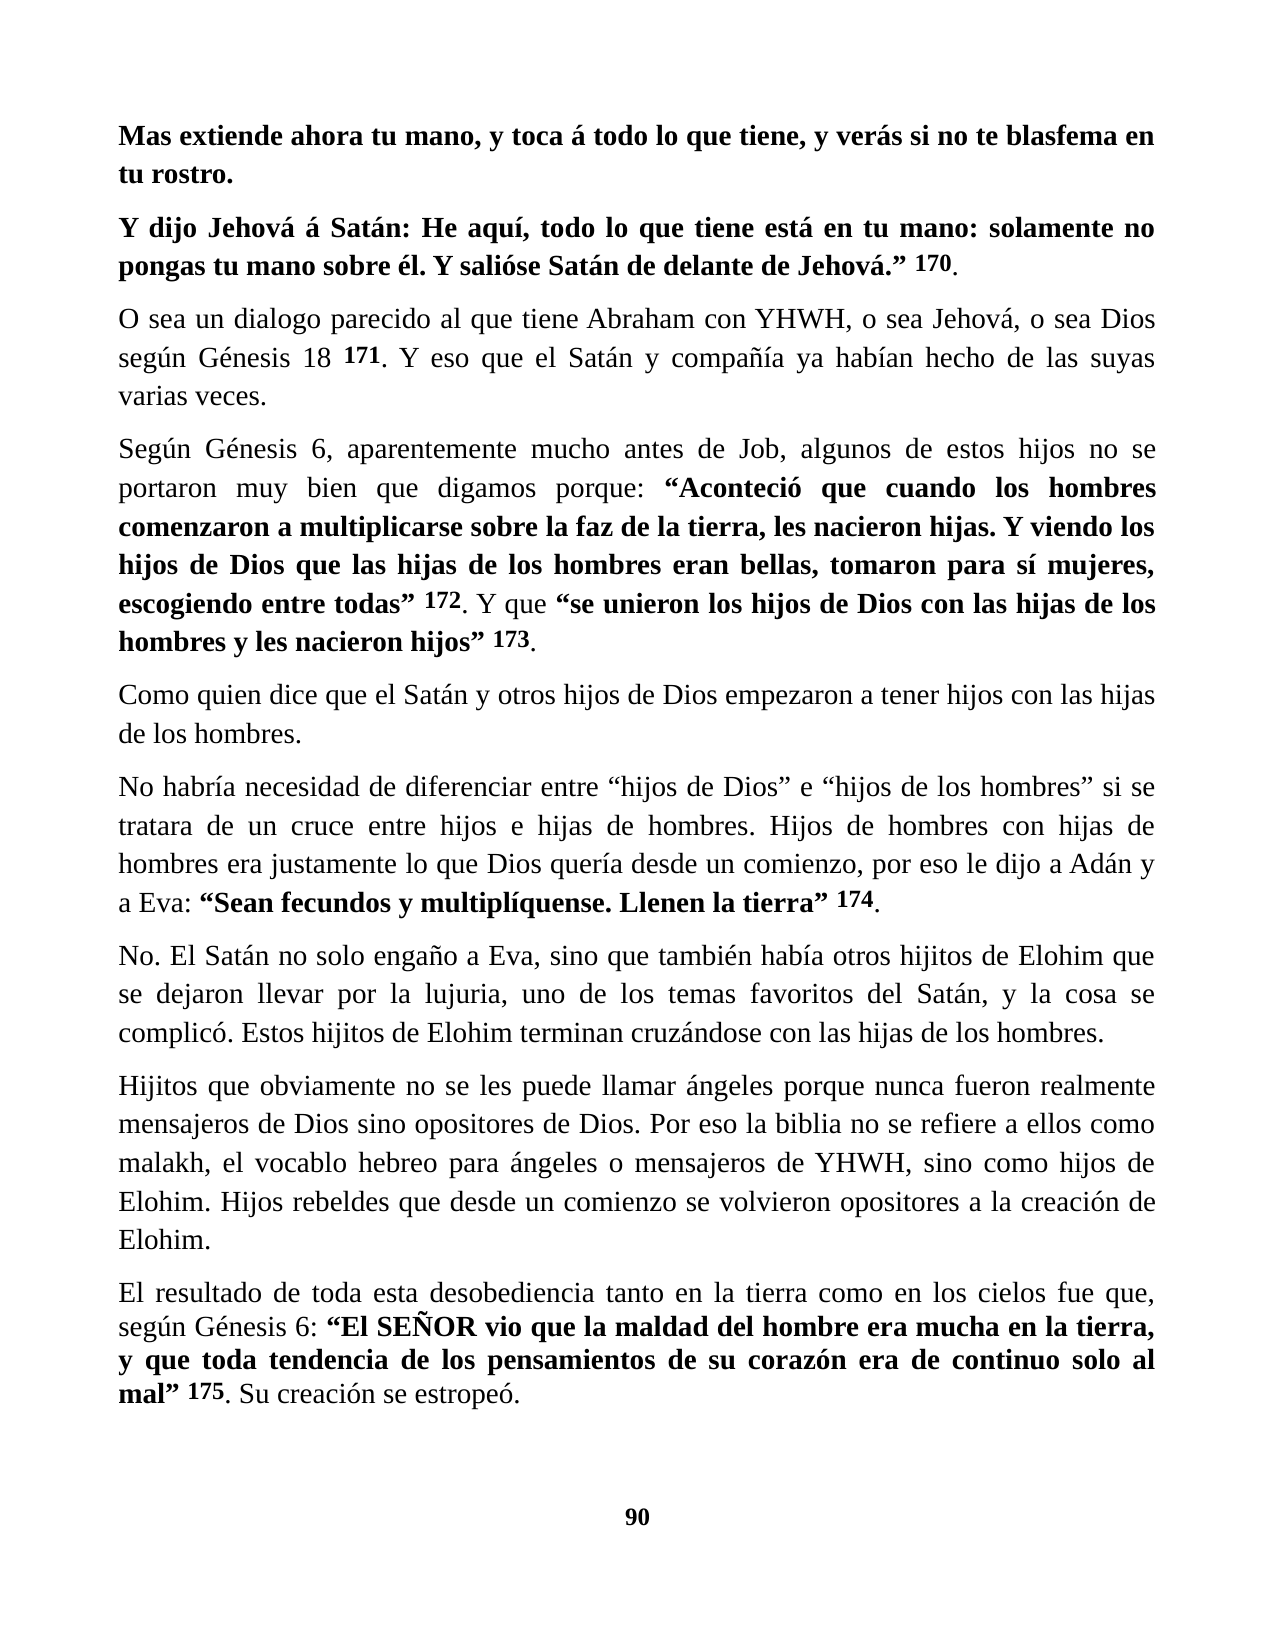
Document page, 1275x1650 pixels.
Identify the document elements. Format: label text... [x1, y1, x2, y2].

text Mas extiende ahora tu mano, y toca á todo lo que tiene, y verás si no te blasfema en tu rostro. [118, 118, 1157, 190]
text Según Génesis 6, aparentemente mucho antes de Job, algunos de estos hijos no se portaron muy bien que digamos porque: “Aconteció que cuando los hombres comenzaron a multiplicarse sobre la faz de la tierra, les nacieron hijas. Y viendo los hijos de Dios que las hijas de los hombres eran bellas, tomaron para sí mujeres, escogiendo entre todas” . Y que “se unieron los hijos de Dios con las hijas de los hombres y les nacieron hijos” . [118, 432, 1157, 658]
text O sea un dialogo parecido al que tiene Abraham con YHWH, o sea Jehová, o sea Dios según Génesis 18 . Y eso que el Satán y compañía ya habían hecho de las suyas varias veces. [118, 301, 1157, 412]
text Hijitos que obviamente no se les puede llamar ángeles porque nunca fueron realmente mensajeros de Dios sino opositores de Dios. Por eso la biblia no se refiere a ellos como malakh, el vocablo hebreo para ángeles o mensajeros de YHWH, sino como hijos de Elohim. Hijos rebeldes que desde un comienzo se volvieron opositores a la creación de Elohim. [118, 1068, 1157, 1256]
text No. El Satán no solo engaño a Eva, sino que también había otros hijitos de Elohim que se dejaron llevar por la lujuria, uno de los temas favoritos del Satán, y la cosa se complicó. Estos hijitos de Elohim terminan cruzándose con las hijas de los hombres. [118, 938, 1157, 1048]
text El resultado de toda esta desobediencia tanto en la tierra como en los cielos fue que, según Génesis 6: “El SEÑOR vio que la maldad del hombre era mucha en la tierra, y que toda tendencia de los pensamientos de su corazón era de continuo solo al mal” . Su creación se estropeó. [118, 1275, 1157, 1409]
text No habría necesidad de diferenciar entre “hijos de Dios” e “hijos de los hombres” si se tratara de un cruce entre hijos e hijas de hombres. Hijos de hombres con hijas de hombres era justamente lo que Dios quería desde un comienzo, por eso le dijo a Adán y a Eva: “Sean fecundos y multiplíquense. Llenen la tierra” . [118, 769, 1157, 918]
text Y dijo Jehová á Satán: He aquí, todo lo que tiene está en tu mano: solamente no pongas tu mano sobre él. Y salióse Satán de delante de Jehová.” . [118, 210, 1157, 282]
text Como quien dice que el Satán y otros hijos de Dios empezaron a tener hijos con las hijas de los hombres. [118, 677, 1157, 749]
